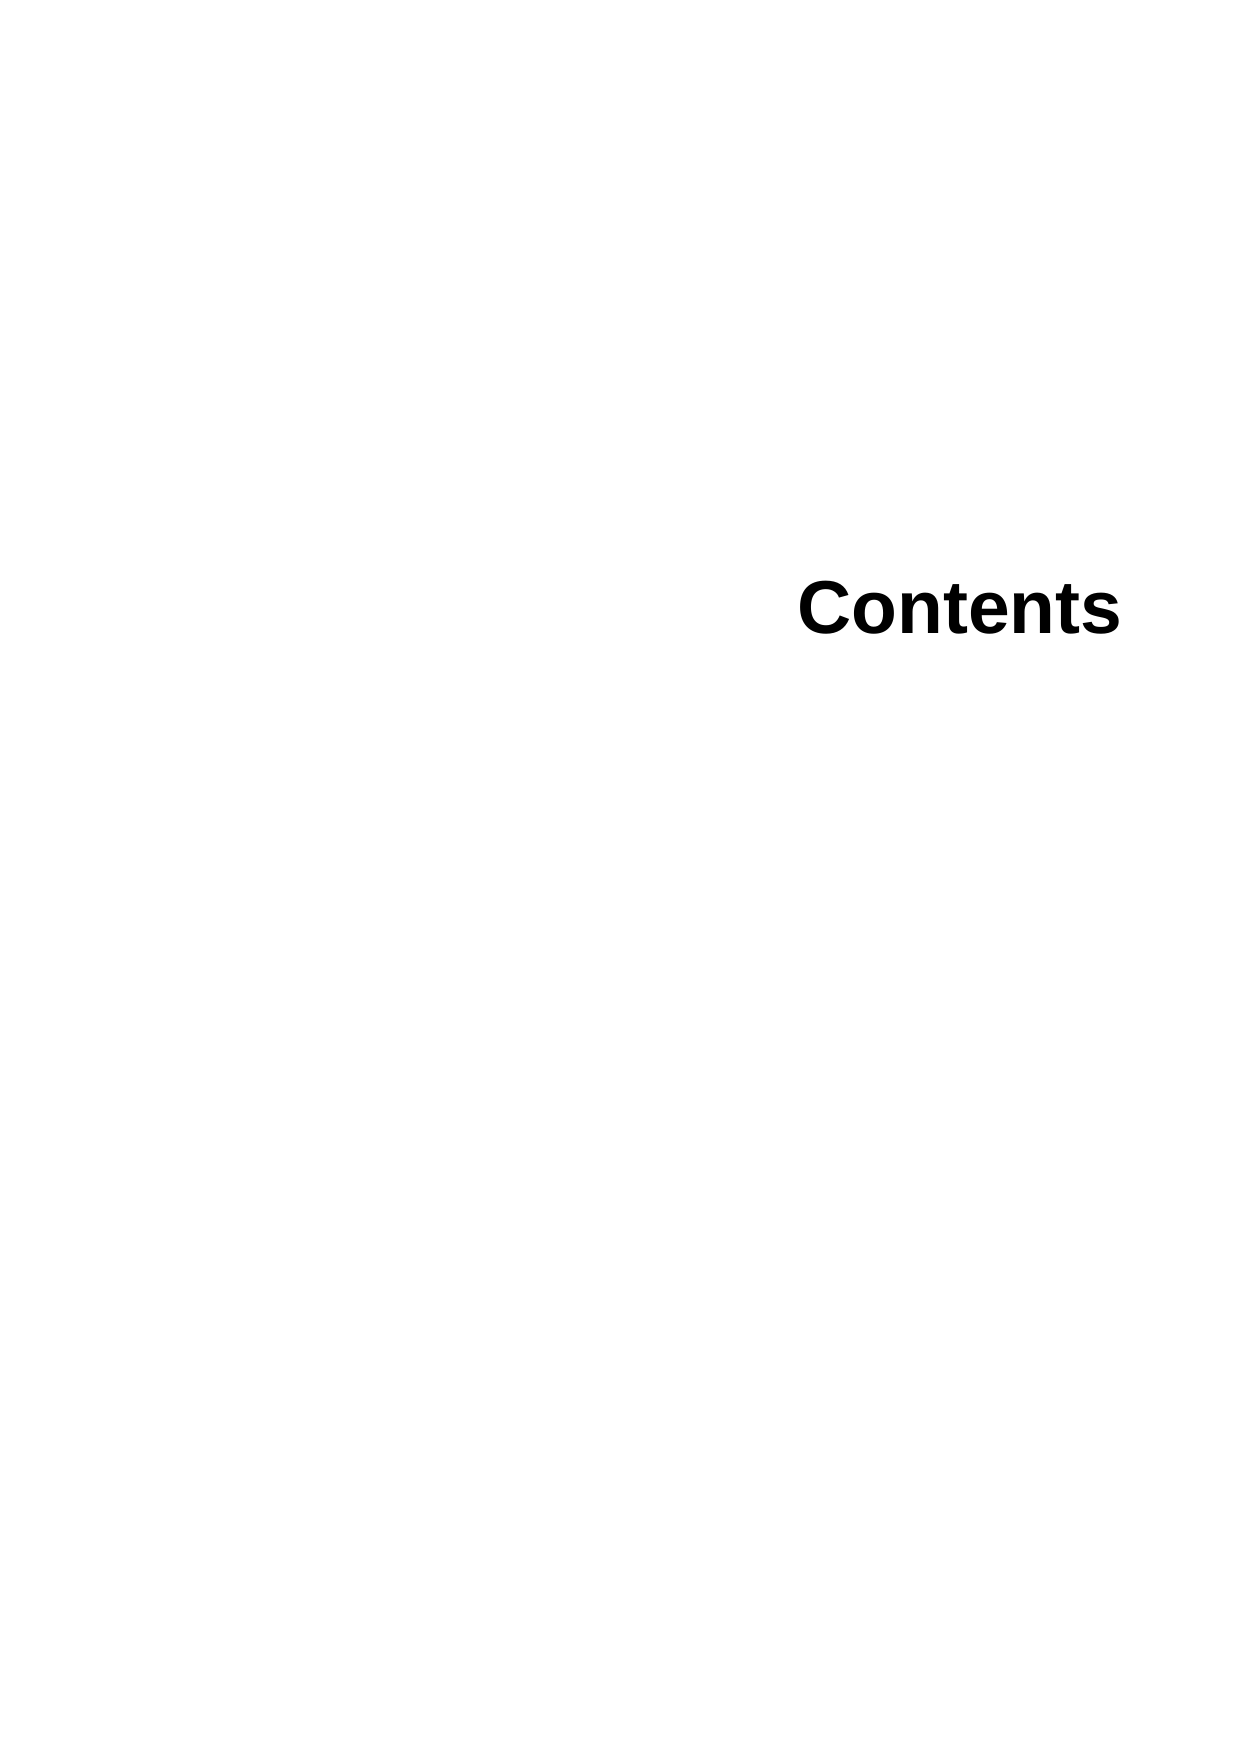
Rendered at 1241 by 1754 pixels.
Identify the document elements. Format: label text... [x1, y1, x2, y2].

text Contents [118, 563, 1122, 649]
